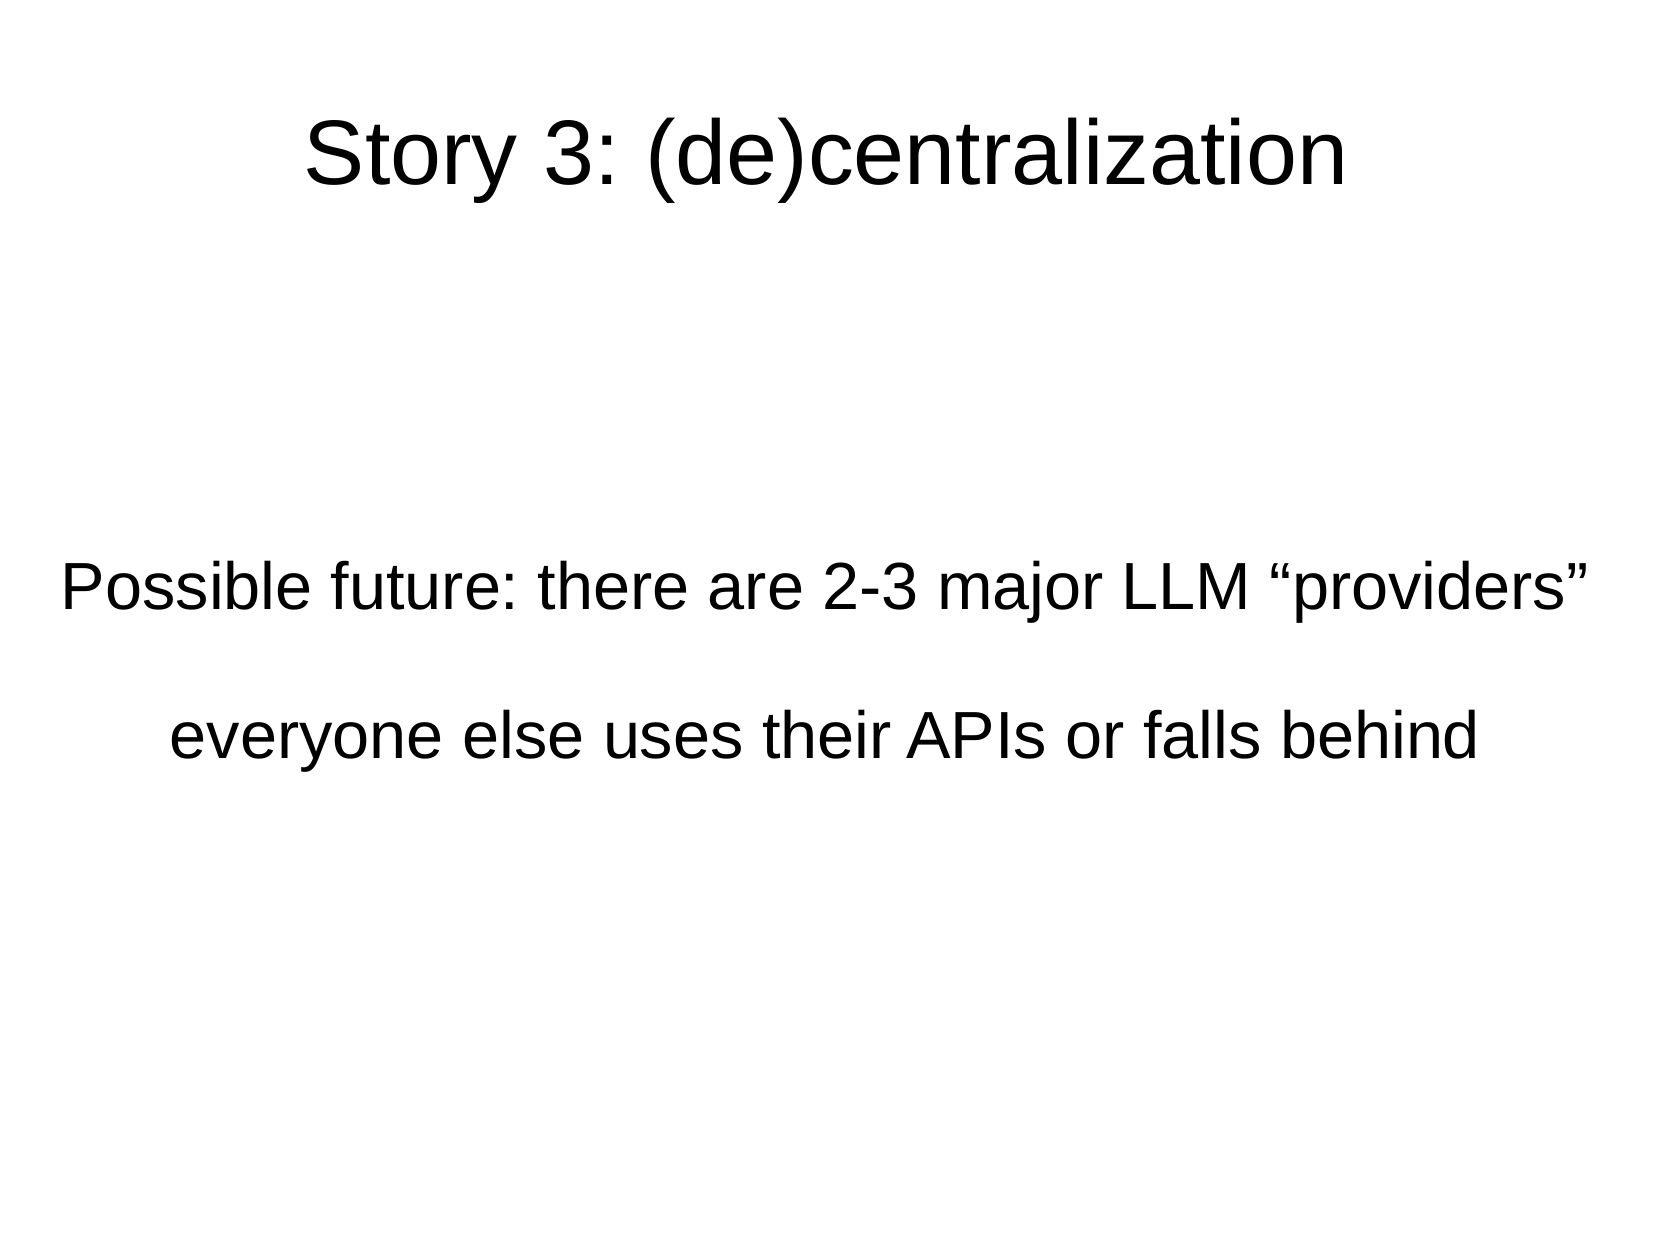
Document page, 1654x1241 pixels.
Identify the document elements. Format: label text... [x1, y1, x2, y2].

text_box Possible future: there are 2-3 major LLM “providers” everyone else uses their APIs or falls behind [0, 541, 1654, 1005]
title Story 3: (de)centralization [82, 49, 1571, 257]
